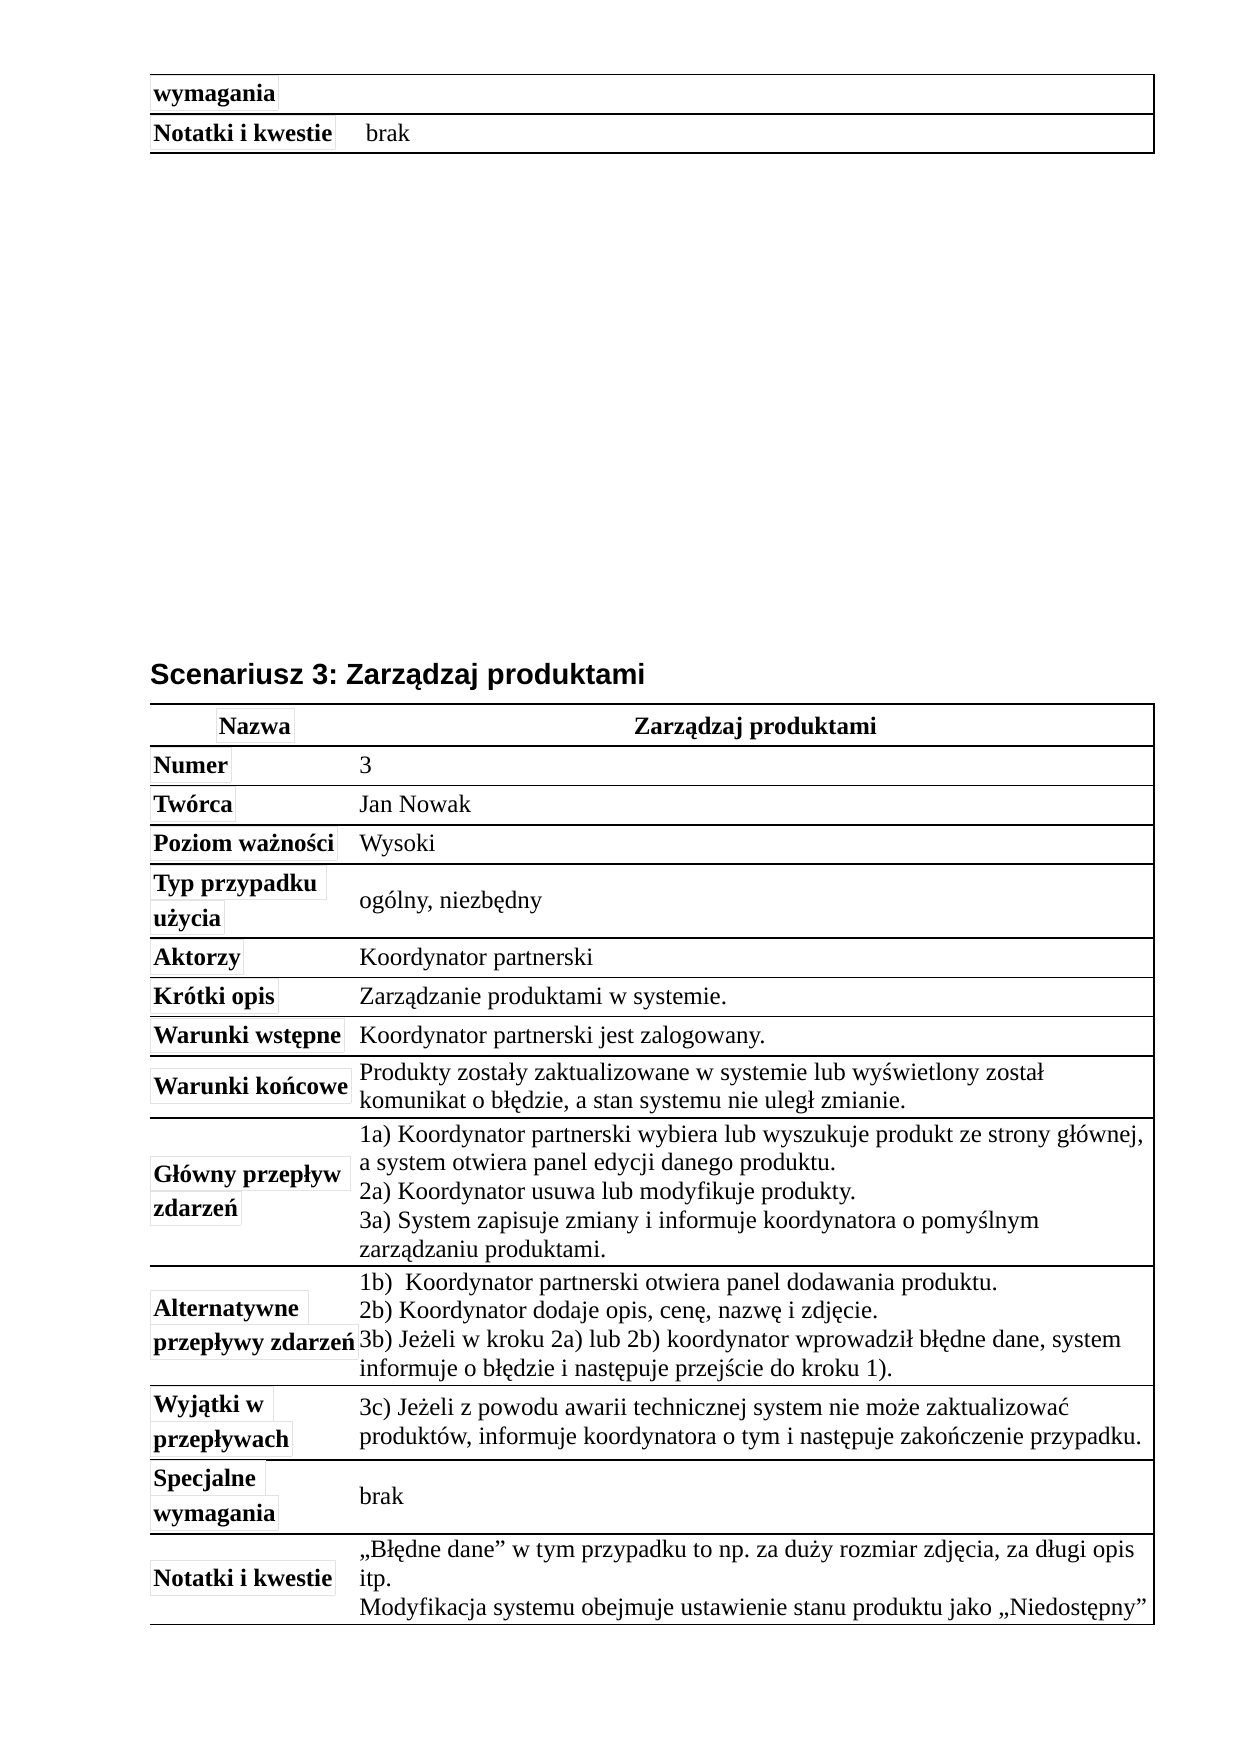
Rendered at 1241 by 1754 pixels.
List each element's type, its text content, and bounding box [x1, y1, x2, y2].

table_cell brak [359, 1461, 1153, 1533]
table_cell Numer [150, 747, 359, 785]
subtitle Scenariusz 3: Zarządzaj produktami [150, 657, 1090, 691]
table_cell Główny przepływ zdarzeń [150, 1119, 359, 1265]
table_cell Produkty zostały zaktualizowane w systemie lub wyświetlony został komunikat o błędzie, a stan systemu nie uległ zmianie. [359, 1057, 1153, 1117]
table_cell 1b) Koordynator partnerski otwiera panel dodawania produktu. 2b) Koordynator dodaje opis, cenę, nazwę i zdjęcie. 3b) Jeżeli w kroku 2a) lub 2b) koordynator wprowadził błędne dane, system informuje o błędzie i następuje przejście do kroku 1). [359, 1267, 1153, 1385]
table_cell [150, 1360, 359, 1385]
table_cell 3c) Jeżeli z powodu awarii technicznej system nie może zaktualizować produktów, informuje koordynatora o tym i następuje zakończenie przypadku. [359, 1386, 1153, 1459]
table_cell Aktorzy [150, 939, 359, 977]
table_cell Poziom ważności [150, 826, 359, 863]
table_cell Wyjątki w przepływach [150, 1386, 359, 1459]
table_cell Koordynator partnerski jest zalogowany. [359, 1017, 1153, 1055]
table_cell 3 [359, 747, 1153, 785]
table_cell „Błędne dane” w tym przypadku to np. za duży rozmiar zdjęcia, za długi opis itp. Modyfikacja systemu obejmuje ustawienie stanu produktu jako „Niedostępny” [359, 1535, 1153, 1624]
table_cell Alternatywne [150, 1267, 359, 1324]
table_cell Jan Nowak [359, 786, 1153, 824]
table_cell Warunki końcowe [150, 1057, 359, 1117]
table_cell Krótki opis [150, 978, 359, 1016]
table_cell Notatki i kwestie [150, 115, 366, 152]
table_cell [366, 75, 1153, 113]
table_cell Specjalne wymagania [150, 1461, 359, 1533]
table_cell Notatki i kwestie [150, 1535, 359, 1624]
table_header Nazwa [150, 705, 359, 745]
table_cell Twórca [150, 786, 359, 824]
table_cell przepływy zdarzeń [151, 1325, 358, 1359]
table_cell Wysoki [359, 826, 1153, 863]
table_cell Typ przypadku użycia [150, 865, 359, 937]
table_cell wymagania [150, 75, 366, 113]
table_cell 1a) Koordynator partnerski wybiera lub wyszukuje produkt ze strony głównej, a system otwiera panel edycji danego produktu. 2a) Koordynator usuwa lub modyfikuje produkty. 3a) System zapisuje zmiany i informuje koordynatora o pomyślnym zarządzaniu produktami. [359, 1119, 1153, 1265]
table_cell ogólny, niezbędny [359, 865, 1153, 937]
table_cell Warunki wstępne [150, 1017, 359, 1055]
table_header Zarządzaj produktami [359, 705, 1153, 745]
table_cell Koordynator partnerski [359, 939, 1153, 977]
table_cell Zarządzanie produktami w systemie. [359, 978, 1153, 1016]
table_cell brak [366, 115, 1153, 152]
